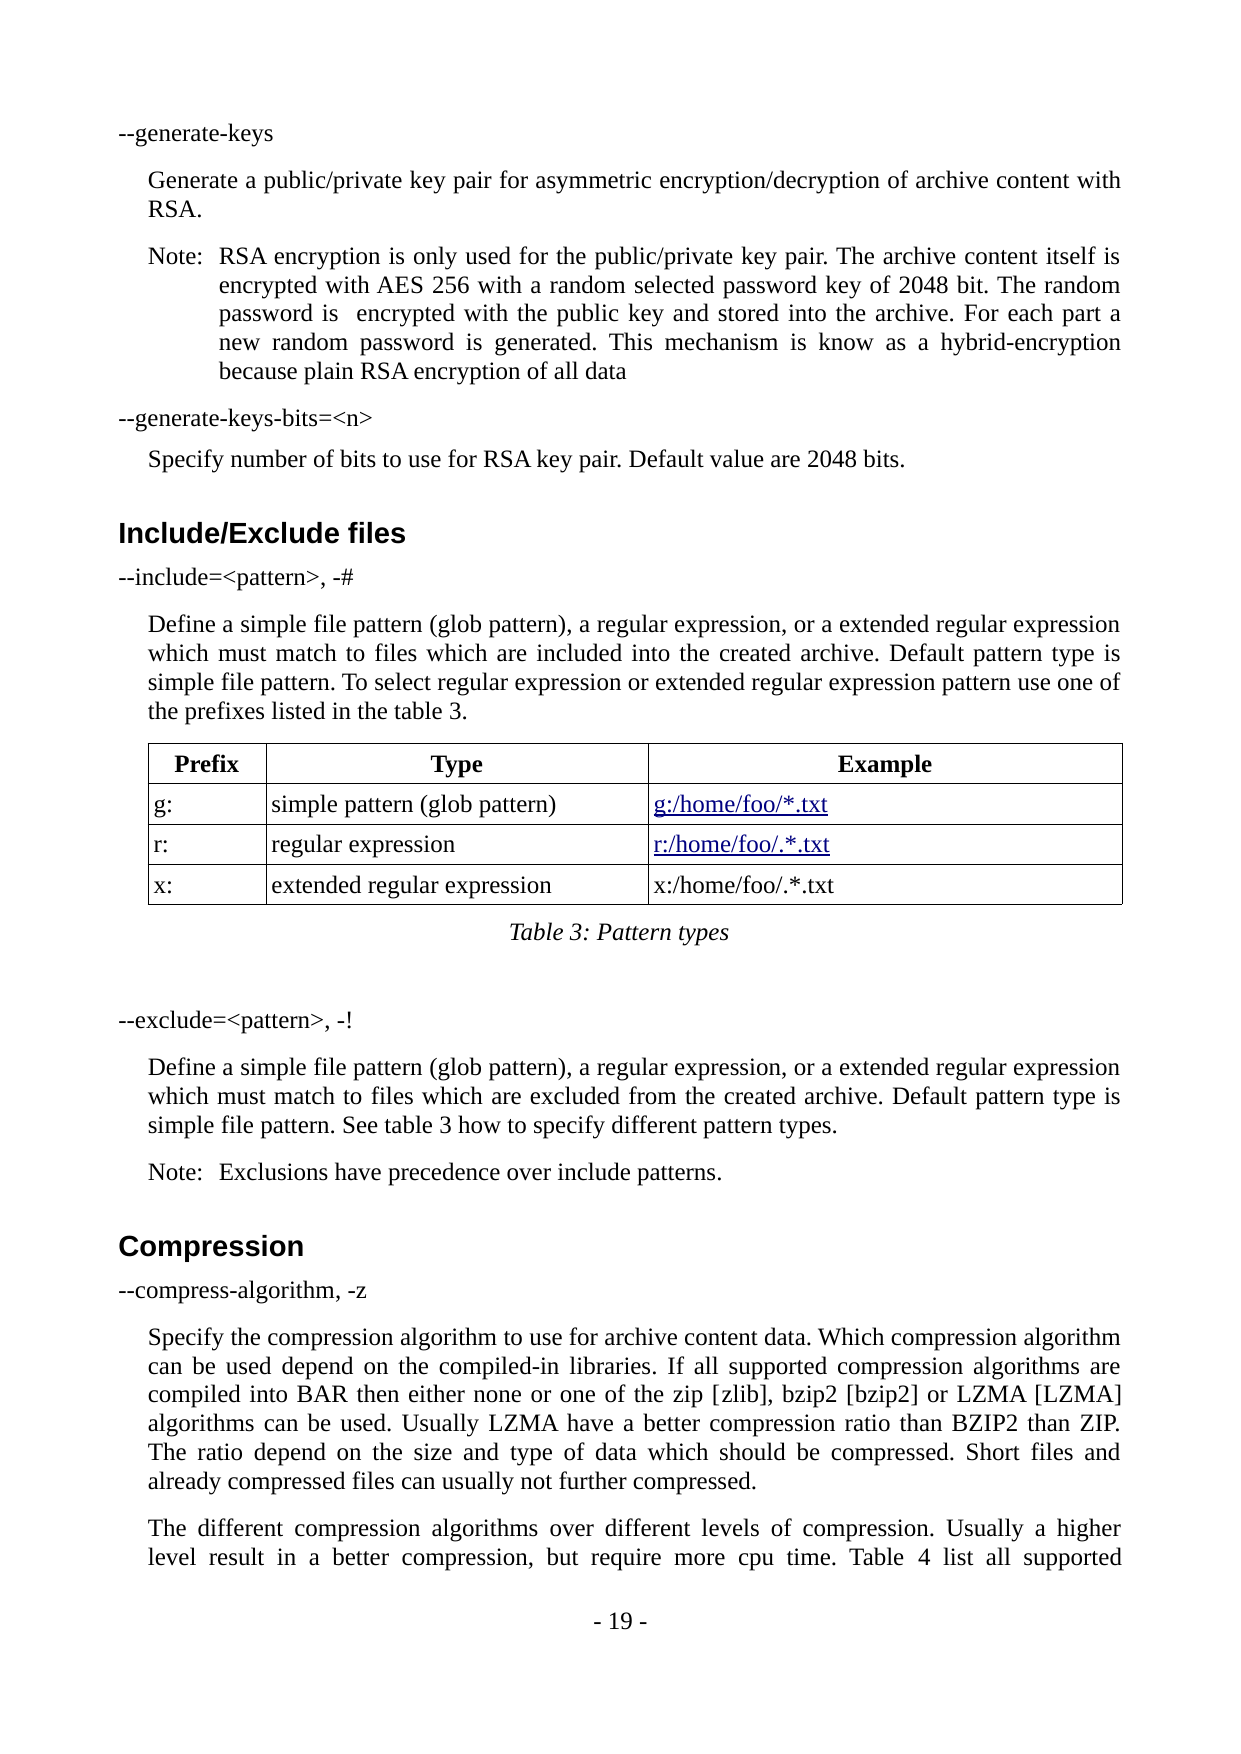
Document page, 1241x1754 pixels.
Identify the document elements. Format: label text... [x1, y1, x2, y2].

text Table 3: Pattern types [118, 917, 1122, 946]
text Specify the compression algorithm to use for archive content data. Which compression algorithm can be used depend on the compiled-in libraries. If all supported compression algorithms are compiled into BAR then either none or one of the zip [zlib], bzip2 [bzip2] or LZMA [LZMA] algorithms can be used. Usually LZMA have a better compression ratio than BZIP2 than ZIP. The ratio depend on the size and type of data which should be compressed. Short files and already compressed files can usually not further compressed. [148, 1322, 1122, 1494]
text Note: Exclusions have precedence over include patterns. [148, 1157, 1122, 1186]
title --generate-keys [118, 118, 1122, 147]
table_cell x:/home/foo/.*.txt [649, 865, 1122, 904]
text --generate-keys-bits=<n> [118, 403, 1122, 432]
text Define a simple file pattern (glob pattern), a regular expression, or a extended regular expression which must match to files which are excluded from the created archive. Default pattern type is simple file pattern. See table 3 how to specify different pattern types. [148, 1052, 1122, 1138]
title --include=<pattern>, -# [118, 562, 1122, 591]
subtitle Compression [118, 1229, 1122, 1262]
subtitle Include/Exclude files [118, 516, 1122, 550]
table_header Prefix [149, 744, 266, 783]
table_cell regular expression [267, 825, 648, 864]
text Note: RSA encryption is only used for the public/private key pair. The archive content itself is encrypted with AES 256 with a random selected password key of 2048 bit. The random password is encrypted with the public key and stored into the archive. For each part a new random password is generated. This mechanism is know as a hybrid-encryption because plain RSA encryption of all data [148, 241, 1122, 385]
table_cell simple pattern (glob pattern) [267, 784, 648, 823]
text Specify number of bits to use for RSA key pair. Default value are 2048 bits. [148, 444, 1122, 473]
title --exclude=<pattern>, -! [118, 1005, 1122, 1034]
table_cell g:/home/foo/*.txt [649, 784, 1122, 823]
text Generate a public/private key pair for asymmetric encryption/decryption of archive content with RSA. [148, 165, 1122, 223]
table_cell x: [149, 865, 266, 904]
text Define a simple file pattern (glob pattern), a regular expression, or a extended regular expression which must match to files which are included into the created archive. Default pattern type is simple file pattern. To select regular expression or extended regular expression pattern use one of the prefixes listed in the table 3. [148, 609, 1122, 724]
table_header Type [267, 744, 648, 783]
text The different compression algorithms over different levels of compression. Usually a higher level result in a better compression, but require more cpu time. Table 4 list all supported [148, 1513, 1122, 1570]
table_cell extended regular expression [267, 865, 648, 904]
table_header Example [649, 744, 1122, 783]
table_cell r:/home/foo/.*.txt [649, 825, 1122, 864]
table_cell r: [149, 825, 266, 864]
title --compress-algorithm, -z [118, 1275, 1122, 1304]
table_cell g: [149, 784, 266, 823]
